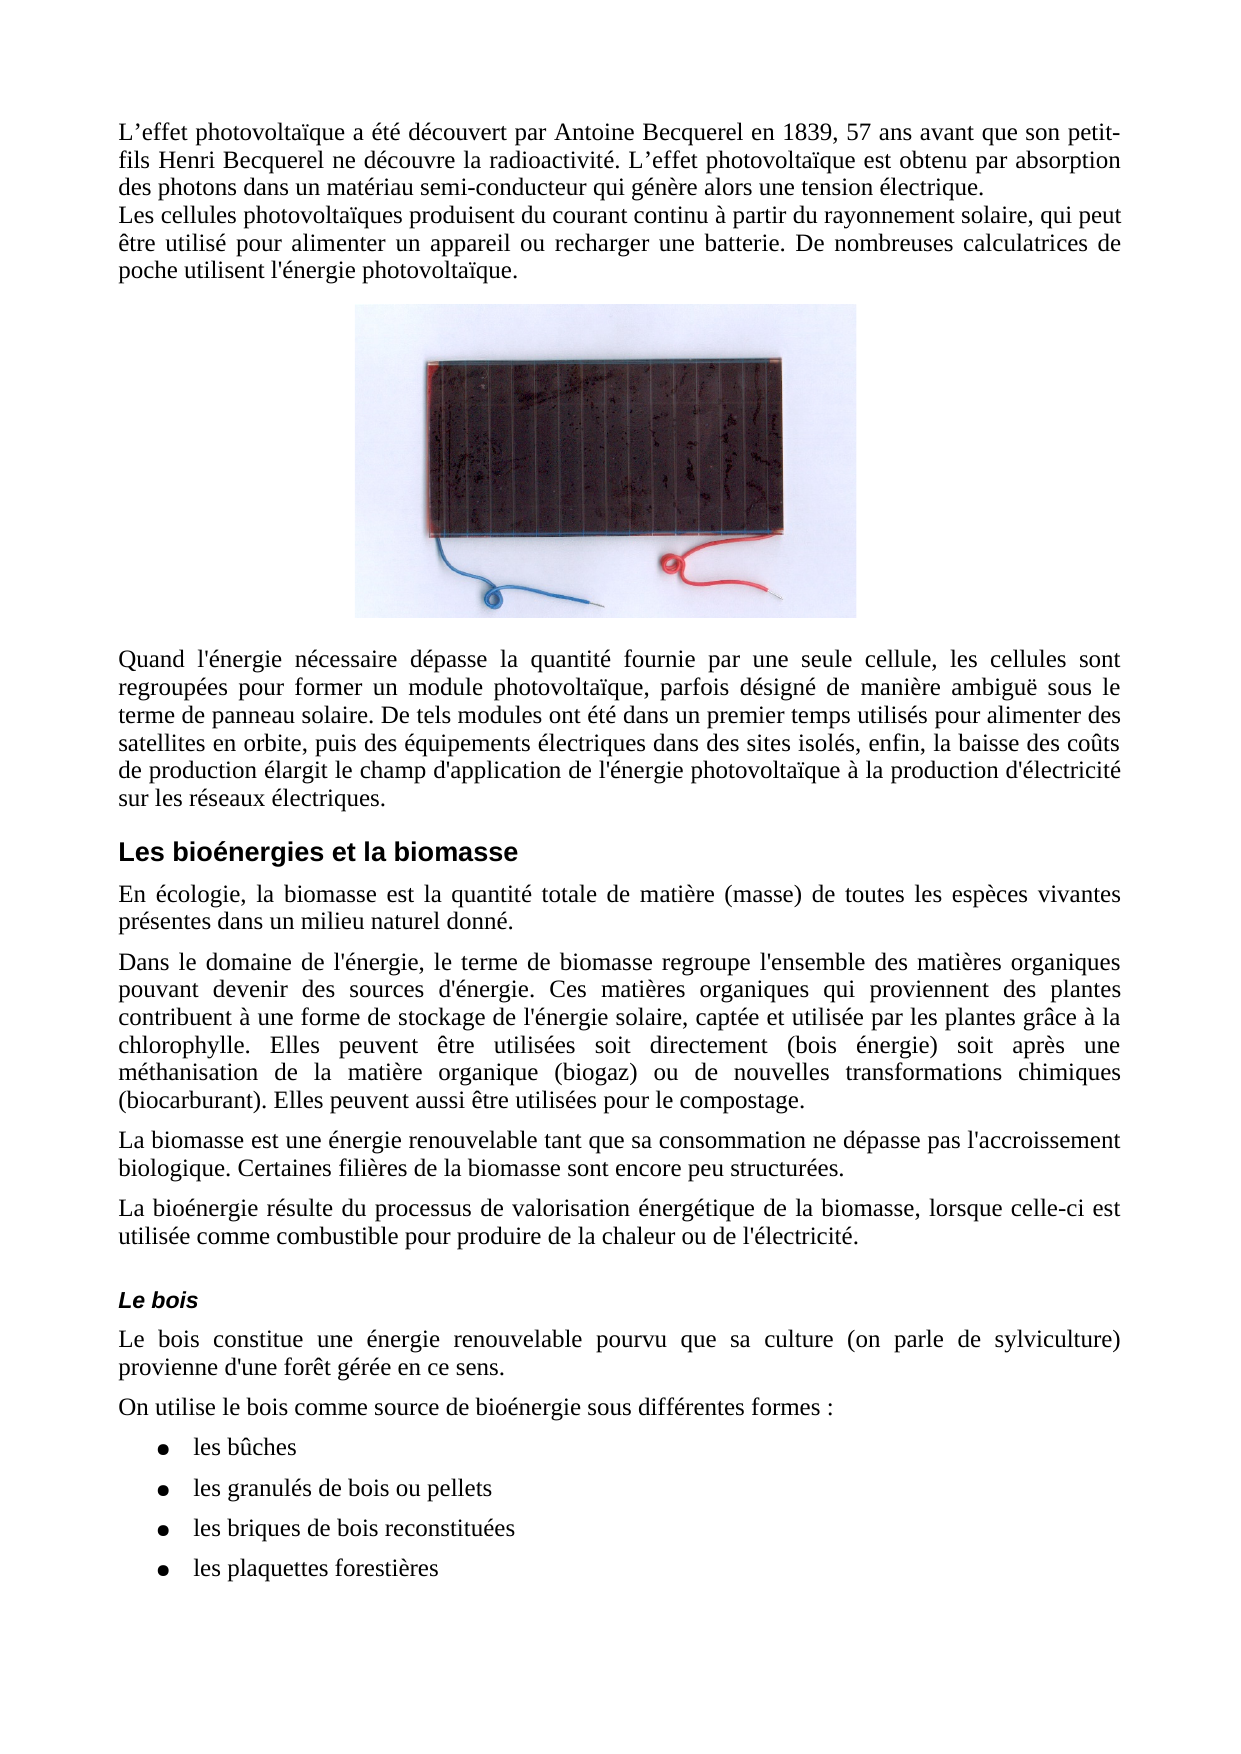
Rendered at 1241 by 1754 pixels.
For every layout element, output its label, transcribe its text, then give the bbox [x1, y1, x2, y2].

text La biomasse est une énergie renouvelable tant que sa consommation ne dépasse pas l'accroissement biologique. Certaines filières de la biomasse sont encore peu structurées. [118, 1126, 1122, 1182]
text La bioénergie résulte du processus de valorisation énergétique de la biomasse, lorsque celle-ci est utilisée comme combustible pour produire de la chaleur ou de l'électricité. [118, 1194, 1122, 1250]
list les bûches [156, 1433, 1122, 1461]
subtitle Les bioénergies et la biomasse [118, 837, 1122, 867]
text Le bois constitue une énergie renouvelable pourvu que sa culture (on parle de sylviculture) provienne d'une forêt gérée en ce sens. [118, 1325, 1122, 1381]
text Les cellules photovoltaïques produisent du courant continu à partir du rayonnement solaire, qui peut être utilisé pour alimenter un appareil ou recharger une batterie. De nombreuses calculatrices de poche utilisent l'énergie photovoltaïque. [118, 201, 1122, 284]
list les briques de bois reconstituées [156, 1514, 1122, 1542]
subtitle Le bois [118, 1287, 1122, 1313]
picture [354, 304, 857, 618]
text Dans le domaine de l'énergie, le terme de biomasse regroupe l'ensemble des matières organiques pouvant devenir des sources d'énergie. Ces matières organiques qui proviennent des plantes contribuent à une forme de stockage de l'énergie solaire, captée et utilisée par les plantes grâce à la chlorophylle. Elles peuvent être utilisées soit directement (bois énergie) soit après une méthanisation de la matière organique (biogaz) ou de nouvelles transformations chimiques (biocarburant). Elles peuvent aussi être utilisées pour le compostage. [118, 948, 1122, 1114]
text En écologie, la biomasse est la quantité totale de matière (masse) de toutes les espèces vivantes présentes dans un milieu naturel donné. [118, 880, 1122, 935]
text L’effet photovoltaïque a été découvert par Antoine Becquerel en 1839, 57 ans avant que son petit-fils Henri Becquerel ne découvre la radioactivité. L’effet photovoltaïque est obtenu par absorption des photons dans un matériau semi-conducteur qui génère alors une tension électrique. [118, 118, 1122, 201]
text Quand l'énergie nécessaire dépasse la quantité fournie par une seule cellule, les cellules sont regroupées pour former un module photovoltaïque, parfois désigné de manière ambiguë sous le terme de panneau solaire. De tels modules ont été dans un premier temps utilisés pour alimenter des satellites en orbite, puis des équipements électriques dans des sites isolés, enfin, la baisse des coûts de production élargit le champ d'application de l'énergie photovoltaïque à la production d'électricité sur les réseaux électriques. [118, 646, 1122, 812]
text On utilise le bois comme source de bioénergie sous différentes formes : [118, 1393, 1122, 1421]
list les plaquettes forestières [156, 1554, 1122, 1582]
list les granulés de bois ou pellets [156, 1474, 1122, 1501]
